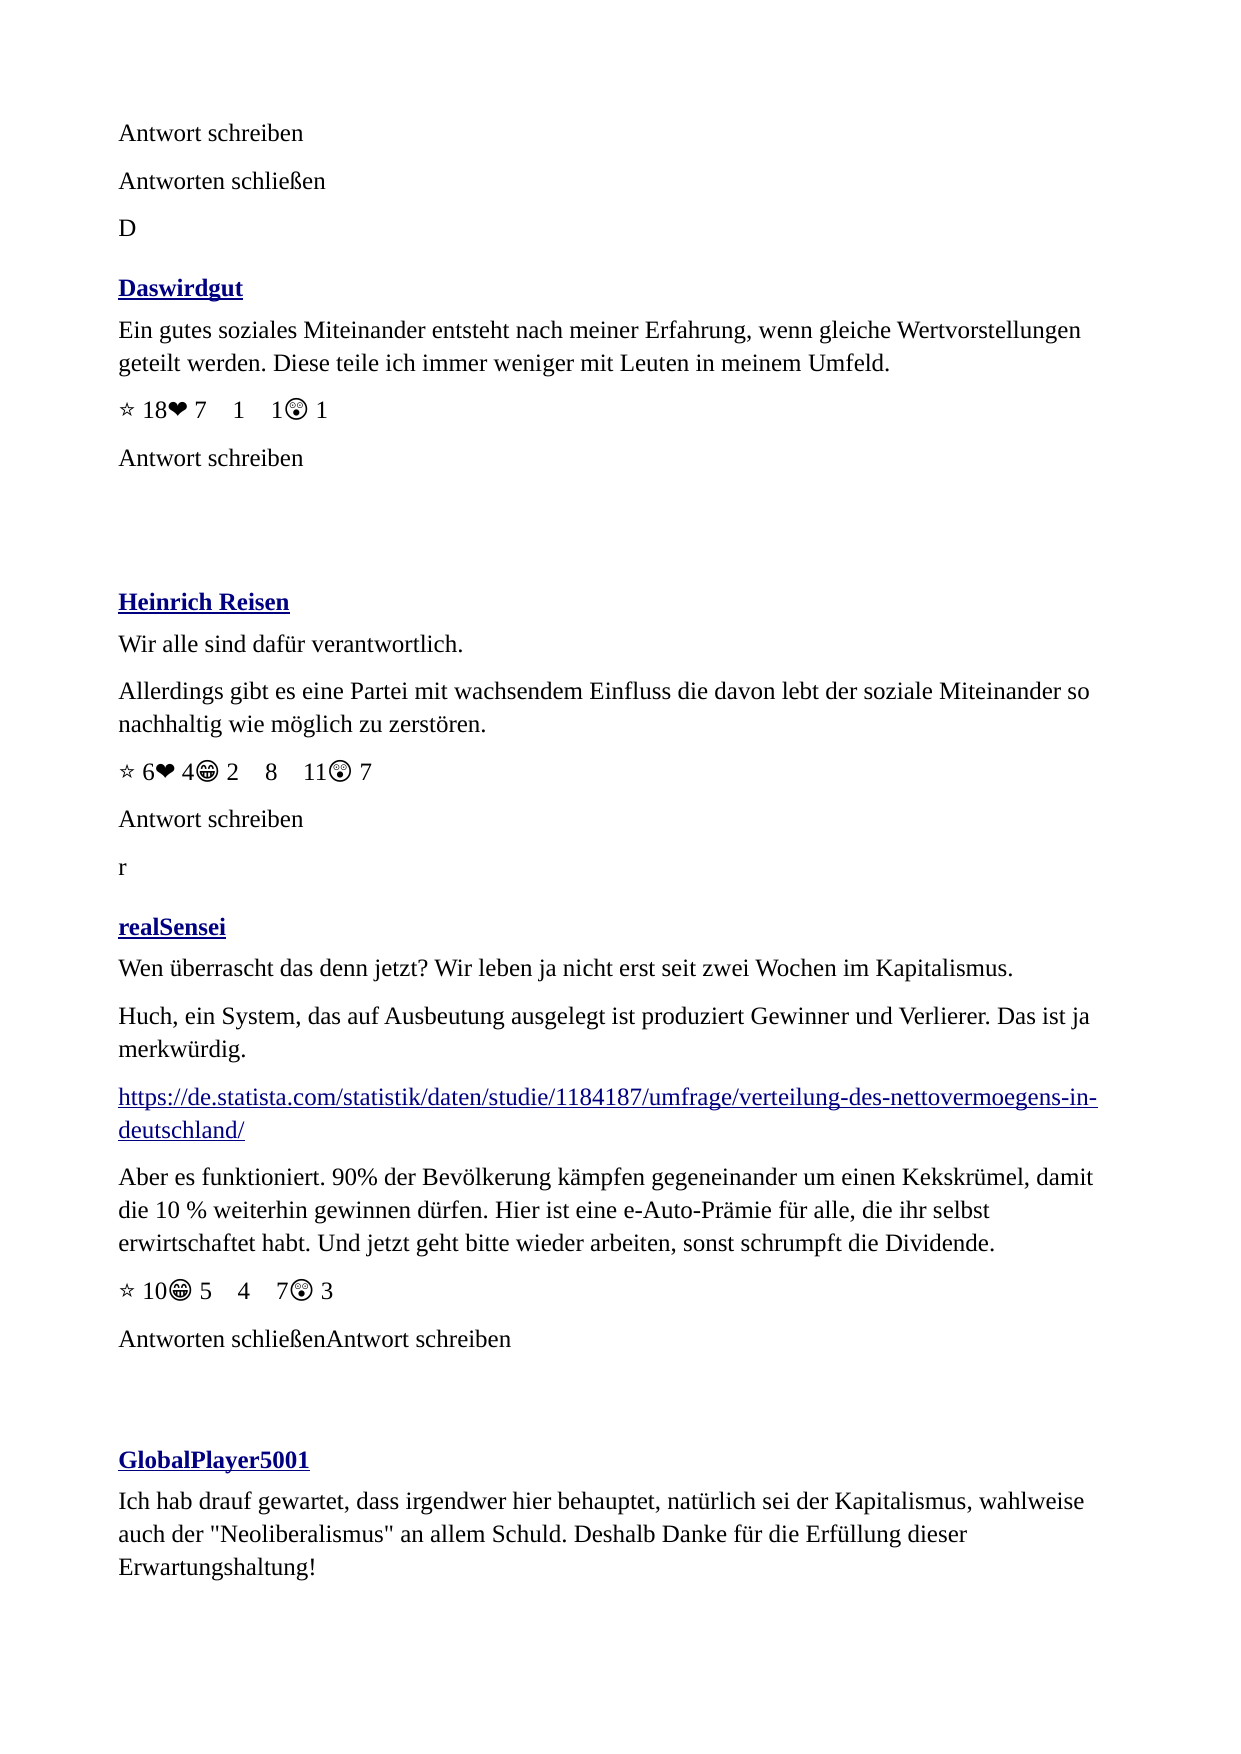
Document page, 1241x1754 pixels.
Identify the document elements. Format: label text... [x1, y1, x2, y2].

text Ein gutes soziales Miteinander entsteht nach meiner Erfahrung, wenn gleiche Wertvorstellungen geteilt werden. Diese teile ich immer weniger mit Leuten in meinem Umfeld. [118, 315, 1122, 376]
text Allerdings gibt es eine Partei mit wachsendem Einfluss die davon lebt der soziale Miteinander so nachhaltig wie möglich zu zerstören. [118, 676, 1122, 738]
text ⭐️ 6❤️ 4😁 2🙁 8🤨 11😲 7 [118, 757, 1122, 786]
text Antwort schreiben [118, 443, 1122, 472]
text r [118, 852, 1122, 881]
text Antwort schreiben [118, 804, 1122, 833]
text https://de.statista.com/statistik/daten/studie/1184187/umfrage/verteilung-des-nettovermoegens-in-deutschland/ [118, 1082, 1122, 1143]
text D [118, 213, 1122, 242]
text Antworten schließenAntwort schreiben [118, 1324, 1122, 1352]
text ⭐️ 18❤️ 7🙁 1🤨 1😲 1 [118, 395, 1122, 424]
text Antwort schreiben [118, 118, 1122, 147]
text Wen überrascht das denn jetzt? Wir leben ja nicht erst seit zwei Wochen im Kapitalismus. [118, 953, 1122, 982]
text Ich hab drauf gewartet, dass irgendwer hier behauptet, natürlich sei der Kapitalismus, wahlweise auch der "Neoliberalismus" an allem Schuld. Deshalb Danke für die Erfüllung dieser Erwartungshaltung! [118, 1486, 1122, 1581]
text Huch, ein System, das auf Ausbeutung ausgelegt ist produziert Gewinner und Verlierer. Das ist ja merkwürdig. [118, 1001, 1122, 1063]
text Wir alle sind dafür verantwortlich. [118, 629, 1122, 657]
subtitle Daswirdgut [118, 273, 1122, 302]
subtitle Heinrich Reisen [118, 587, 1122, 616]
text Aber es funktioniert. 90% der Bevölkerung kämpfen gegeneinander um einen Kekskrümel, damit die 10 % weiterhin gewinnen dürfen. Hier ist eine e-Auto-Prämie für alle, die ihr selbst erwirtschaftet habt. Und jetzt geht bitte wieder arbeiten, sonst schrumpft die Dividende. [118, 1162, 1122, 1257]
text ⭐️ 10😁 5🙁 4🤨 7😲 3 [118, 1276, 1122, 1305]
subtitle GlobalPlayer5001 [118, 1445, 1122, 1473]
subtitle realSensei [118, 912, 1122, 941]
text Antworten schließen [118, 166, 1122, 194]
